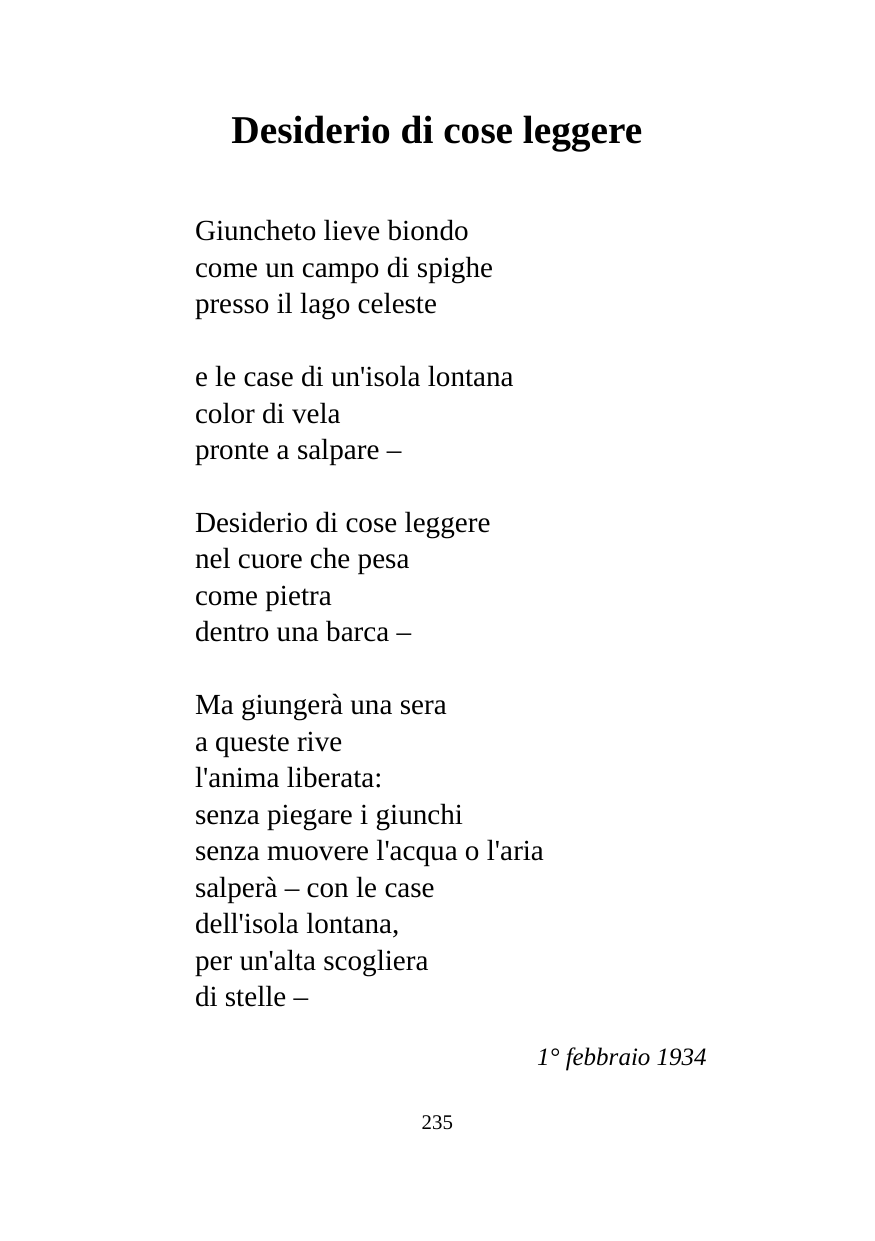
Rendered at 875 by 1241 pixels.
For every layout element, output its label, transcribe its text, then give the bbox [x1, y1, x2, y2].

text senza piegare i giunchi [195, 797, 768, 830]
text dentro una barca – [195, 614, 768, 648]
subtitle Desiderio di cose leggere [106, 106, 768, 152]
text Ma giungerà una sera [195, 687, 768, 721]
text di stelle – [195, 979, 768, 1013]
text per un'alta scogliera [195, 943, 768, 976]
text dell'isola lontana, [195, 906, 768, 940]
text come pietra [195, 578, 768, 612]
text presso il lago celeste [195, 286, 768, 320]
text come un campo di spighe [195, 250, 768, 283]
text Giuncheto lieve biondo [195, 213, 768, 247]
text nel cuore che pesa [195, 542, 768, 575]
text e le case di un'isola lontana [195, 359, 768, 393]
text Desiderio di cose leggere [195, 505, 768, 539]
text 1° febbraio 1934 [106, 1042, 709, 1071]
text color di vela [195, 396, 768, 429]
text pronte a salpare – [195, 432, 768, 466]
text salperà – con le case [195, 870, 768, 903]
text a queste rive [195, 724, 768, 757]
text senza muovere l'acqua o l'aria [195, 833, 768, 867]
text l'anima liberata: [195, 760, 768, 794]
